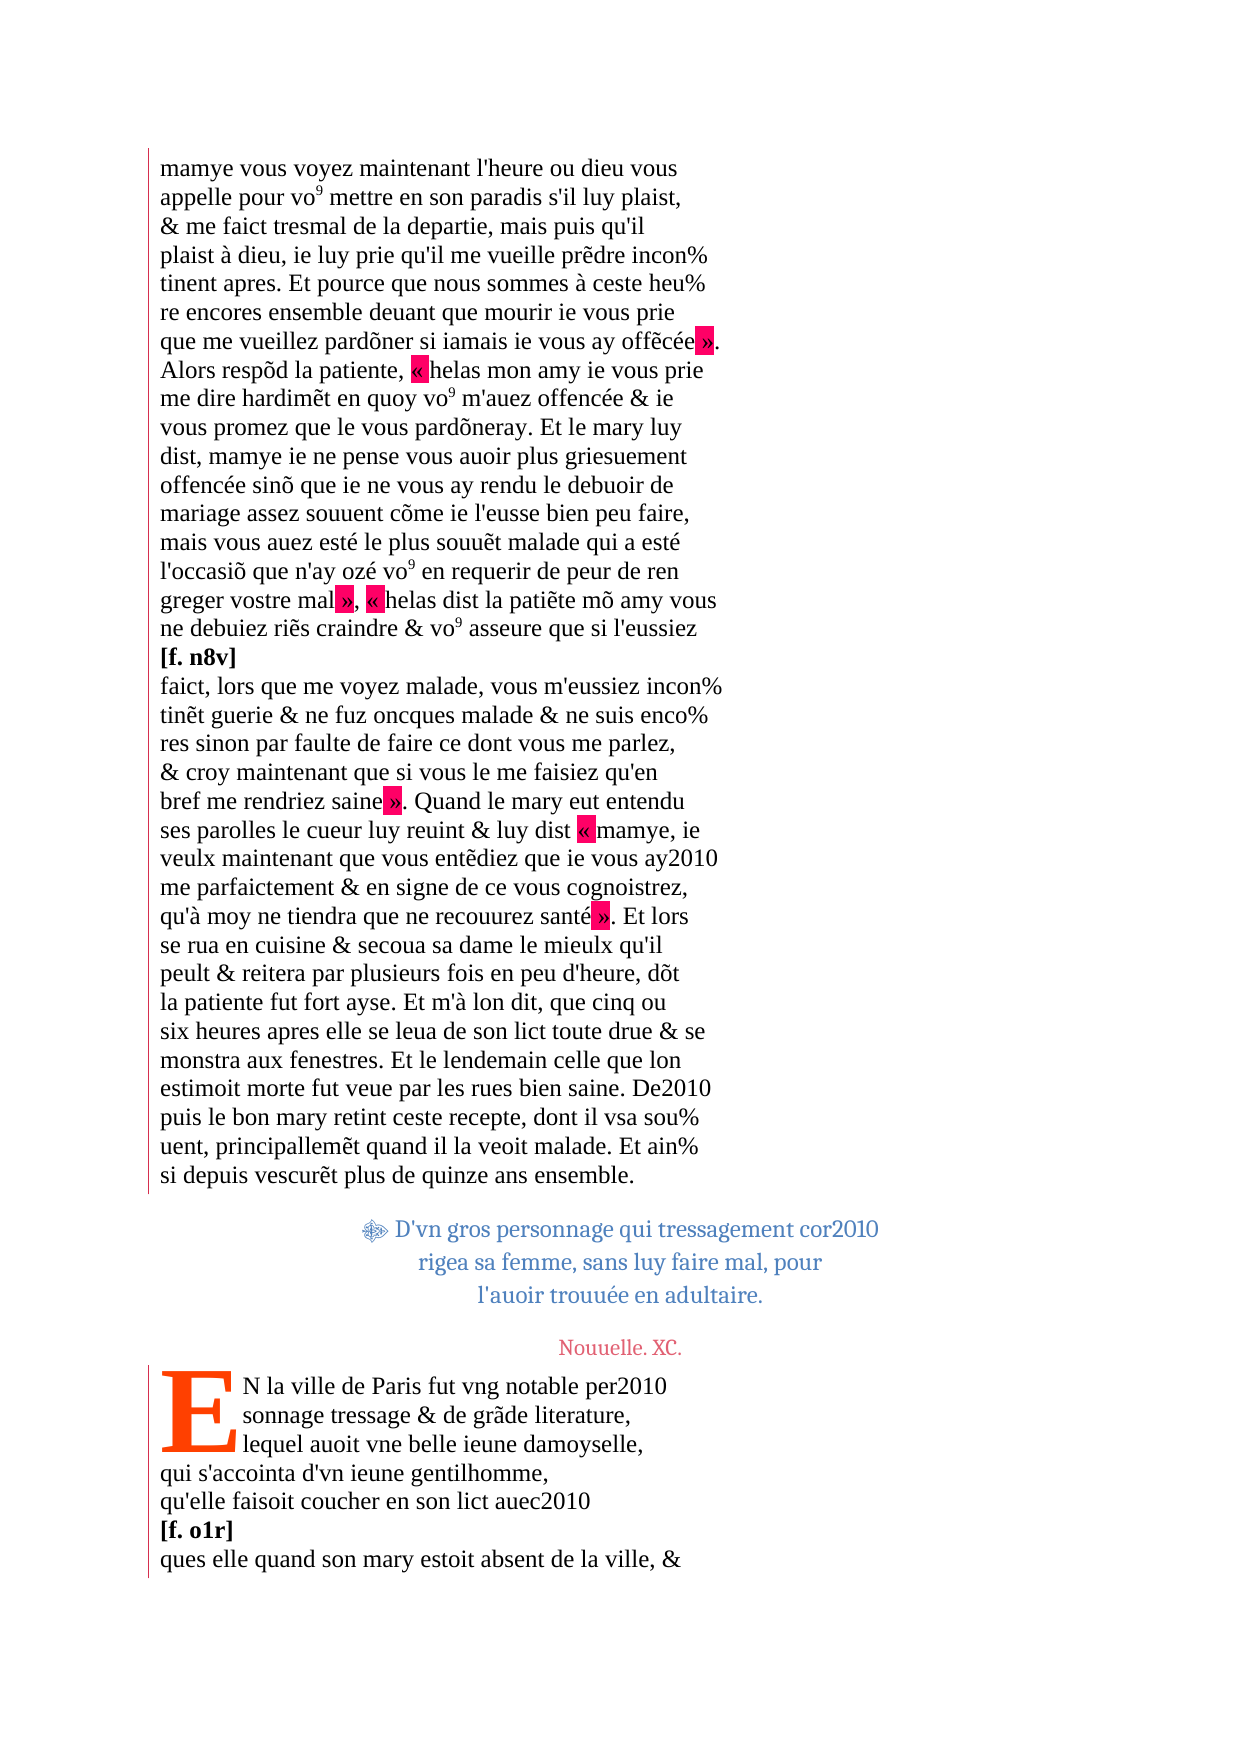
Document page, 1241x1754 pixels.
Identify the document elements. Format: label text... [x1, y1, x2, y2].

subtitle Nouuelle. XC. [148, 1335, 1093, 1362]
text EN la ville de Paris fut vng notable per2010 sonnage tressage & de grãde literature, lequel auoit vne belle ieune damoyselle, qui s'accointa d'vn ieune gentilhomme, qu'elle faisoit coucher en son lict auec2010 [f. o1r] ques elle quand son mary estoit absent de la ville, & [149, 1365, 1093, 1578]
subtitle ❧ D'vn gros personnage qui tressagement cor2010 rigea sa femme, sans luy faire mal, pour l'auoir trouuée en adultaire. [148, 1215, 1093, 1310]
text mamye vous voyez maintenant l'heure ou dieu vous appelle pour vo9 mettre en son paradis s'il luy plaist, & me faict tresmal de la departie, mais puis qu'il plaist à dieu, ie luy prie qu'il me vueille prẽdre incon% tinent apres. Et pource que nous sommes à ceste heu% re encores ensemble deuant que mourir ie vous prie que me vueillez pardõner si iamais ie vous ay offẽcée ». [149, 148, 1093, 355]
text Alors respõd la patiente, « helas mon amy ie vous prie me dire hardimẽt en quoy vo9 m'auez offencée & ie vous promez que le vous pardõneray. Et le mary luy dist, mamye ie ne pense vous auoir plus griesuement offencée sinõ que ie ne vous ay rendu le debuoir de mariage assez souuent cõme ie l'eusse bien peu faire, mais vous auez esté le plus souuẽt malade qui a esté l'occasiõ que n'ay ozé vo9 en requerir de peur de ren greger vostre mal », « helas dist la patiẽte mõ amy vous ne debuiez riẽs craindre & vo9 asseure que si l'eussiez [f. n8v] faict, lors que me voyez malade, vous m'eussiez incon% tinẽt guerie & ne fuz oncques malade & ne suis enco% res sinon par faulte de faire ce dont vous me parlez, & croy maintenant que si vous le me faisiez qu'en bref me rendriez saine ». Quand le mary eut entendu ses parolles le cueur luy reuint & luy dist « mamye, ie veulx maintenant que vous entẽdiez que ie vous ay2010 me parfaictement & en signe de ce vous cognoistrez, qu'à moy ne tiendra que ne recouurez santé ». Et lors se rua en cuisine & secoua sa dame le mieulx qu'il peult & reitera par plusieurs fois en peu d'heure, dõt la patiente fut fort ayse. Et m'à lon dit, que cinq ou six heures apres elle se leua de son lict toute drue & se monstra aux fenestres. Et le lendemain celle que lon estimoit morte fut veue par les rues bien saine. De2010 puis le bon mary retint ceste recepte, dont il vsa sou% uent, principallemẽt quand il la veoit malade. Et ain% si depuis vescurẽt plus de quinze ans ensemble. [149, 355, 1093, 1194]
